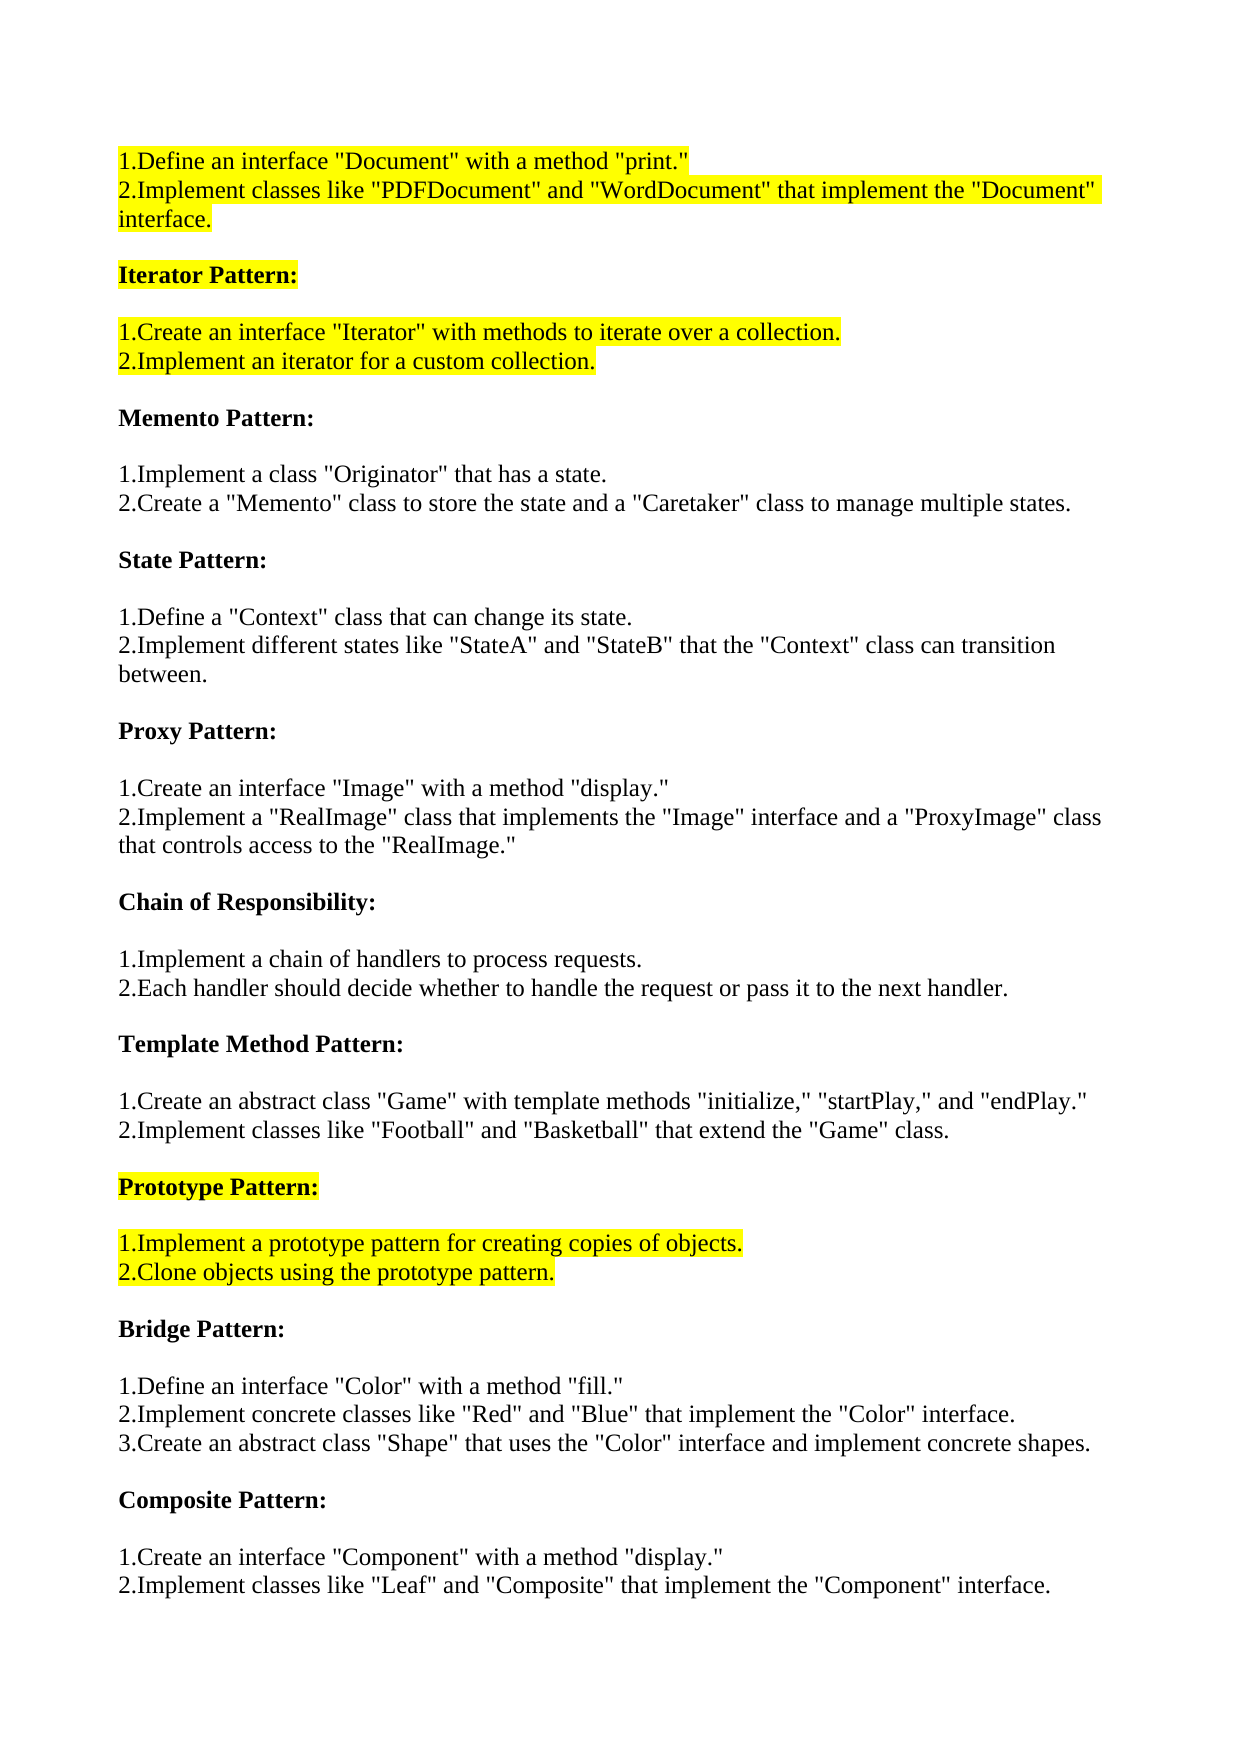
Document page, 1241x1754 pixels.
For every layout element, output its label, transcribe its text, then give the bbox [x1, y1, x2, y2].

text 1.Define an interface "Document" with a method "print." [118, 146, 1122, 175]
text 1.Implement a prototype pattern for creating copies of objects. [118, 1228, 1122, 1257]
text 2.Implement an iterator for a custom collection. [118, 346, 1122, 375]
text 1.Define an interface "Color" with a method "fill." [118, 1371, 1122, 1399]
text Prototype Pattern: [118, 1172, 1122, 1200]
text 1.Implement a class "Originator" that has a state. [118, 459, 1122, 488]
text Iterator Pattern: [118, 260, 1122, 289]
text Proxy Pattern: [118, 716, 1122, 745]
text Chain of Responsibility: [118, 887, 1122, 916]
text 1.Define a "Context" class that can change its state. [118, 602, 1122, 631]
text 2.Implement classes like "PDFDocument" and "WordDocument" that implement the "Document" interface. [118, 175, 1122, 232]
text 1.Create an interface "Iterator" with methods to iterate over a collection. [118, 317, 1122, 346]
text Bridge Pattern: [118, 1314, 1122, 1343]
text 1.Implement a chain of handlers to process requests. [118, 944, 1122, 973]
text 2.Implement classes like "Leaf" and "Composite" that implement the "Component" interface. [118, 1571, 1122, 1599]
text 2.Implement different states like "StateA" and "StateB" that the "Context" class can transition between. [118, 631, 1122, 688]
text 1.Create an interface "Image" with a method "display." [118, 773, 1122, 802]
text 1.Create an interface "Component" with a method "display." [118, 1542, 1122, 1571]
text 1.Create an abstract class "Game" with template methods "initialize," "startPlay," and "endPlay." [118, 1086, 1122, 1115]
text 2.Implement classes like "Football" and "Basketball" that extend the "Game" class. [118, 1115, 1122, 1144]
text 3.Create an abstract class "Shape" that uses the "Color" interface and implement concrete shapes. [118, 1428, 1122, 1457]
text 2.Implement concrete classes like "Red" and "Blue" that implement the "Color" interface. [118, 1399, 1122, 1428]
text 2.Each handler should decide whether to handle the request or pass it to the next handler. [118, 973, 1122, 1001]
text State Pattern: [118, 545, 1122, 574]
text Composite Pattern: [118, 1485, 1122, 1514]
text Template Method Pattern: [118, 1029, 1122, 1058]
text Memento Pattern: [118, 403, 1122, 431]
text 2.Implement a "RealImage" class that implements the "Image" interface and a "ProxyImage" class that controls access to the "RealImage." [118, 802, 1122, 859]
text 2.Create a "Memento" class to store the state and a "Caretaker" class to manage multiple states. [118, 488, 1122, 517]
text 2.Clone objects using the prototype pattern. [118, 1257, 1122, 1286]
